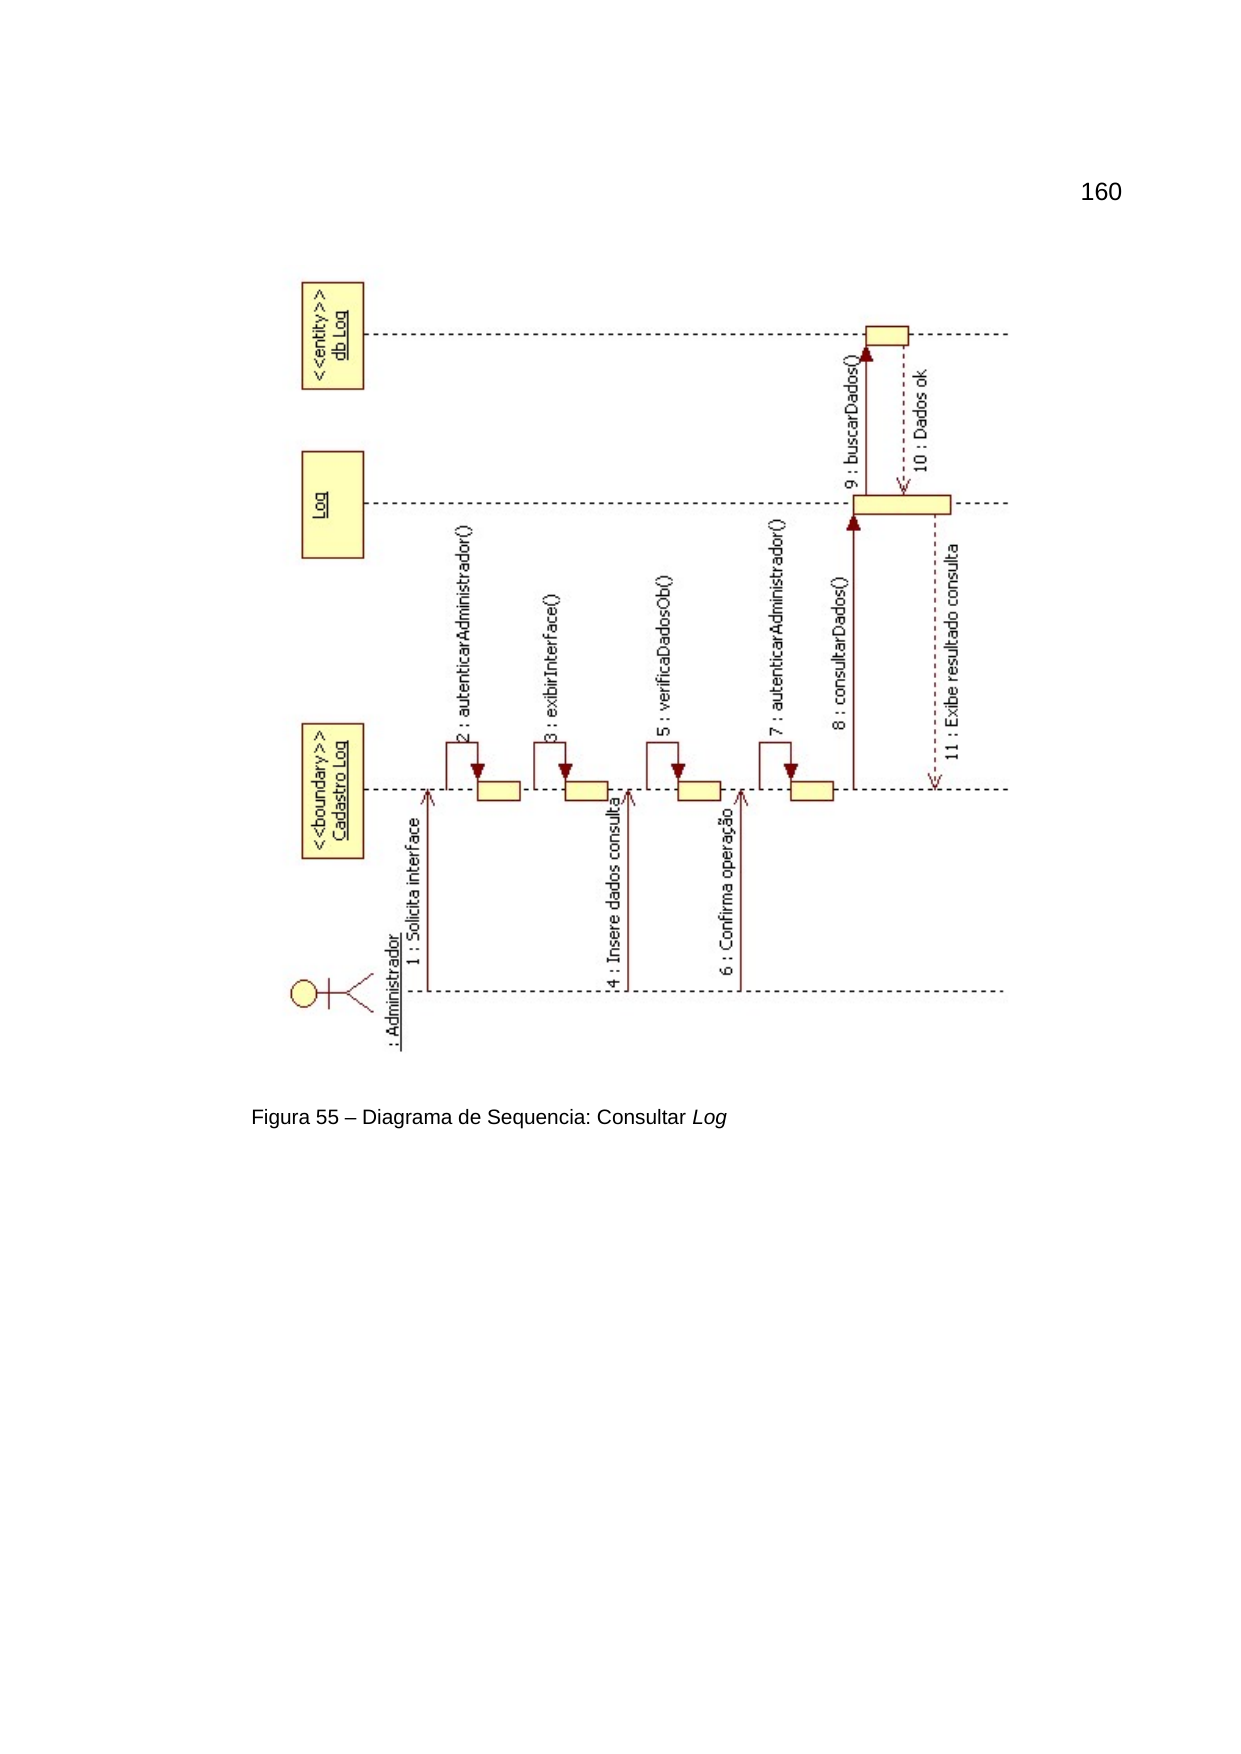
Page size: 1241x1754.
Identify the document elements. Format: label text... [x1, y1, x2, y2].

text Figura 55 – Diagrama de Sequencia: Consultar Log [177, 1105, 1122, 1129]
picture [258, 265, 1041, 1105]
